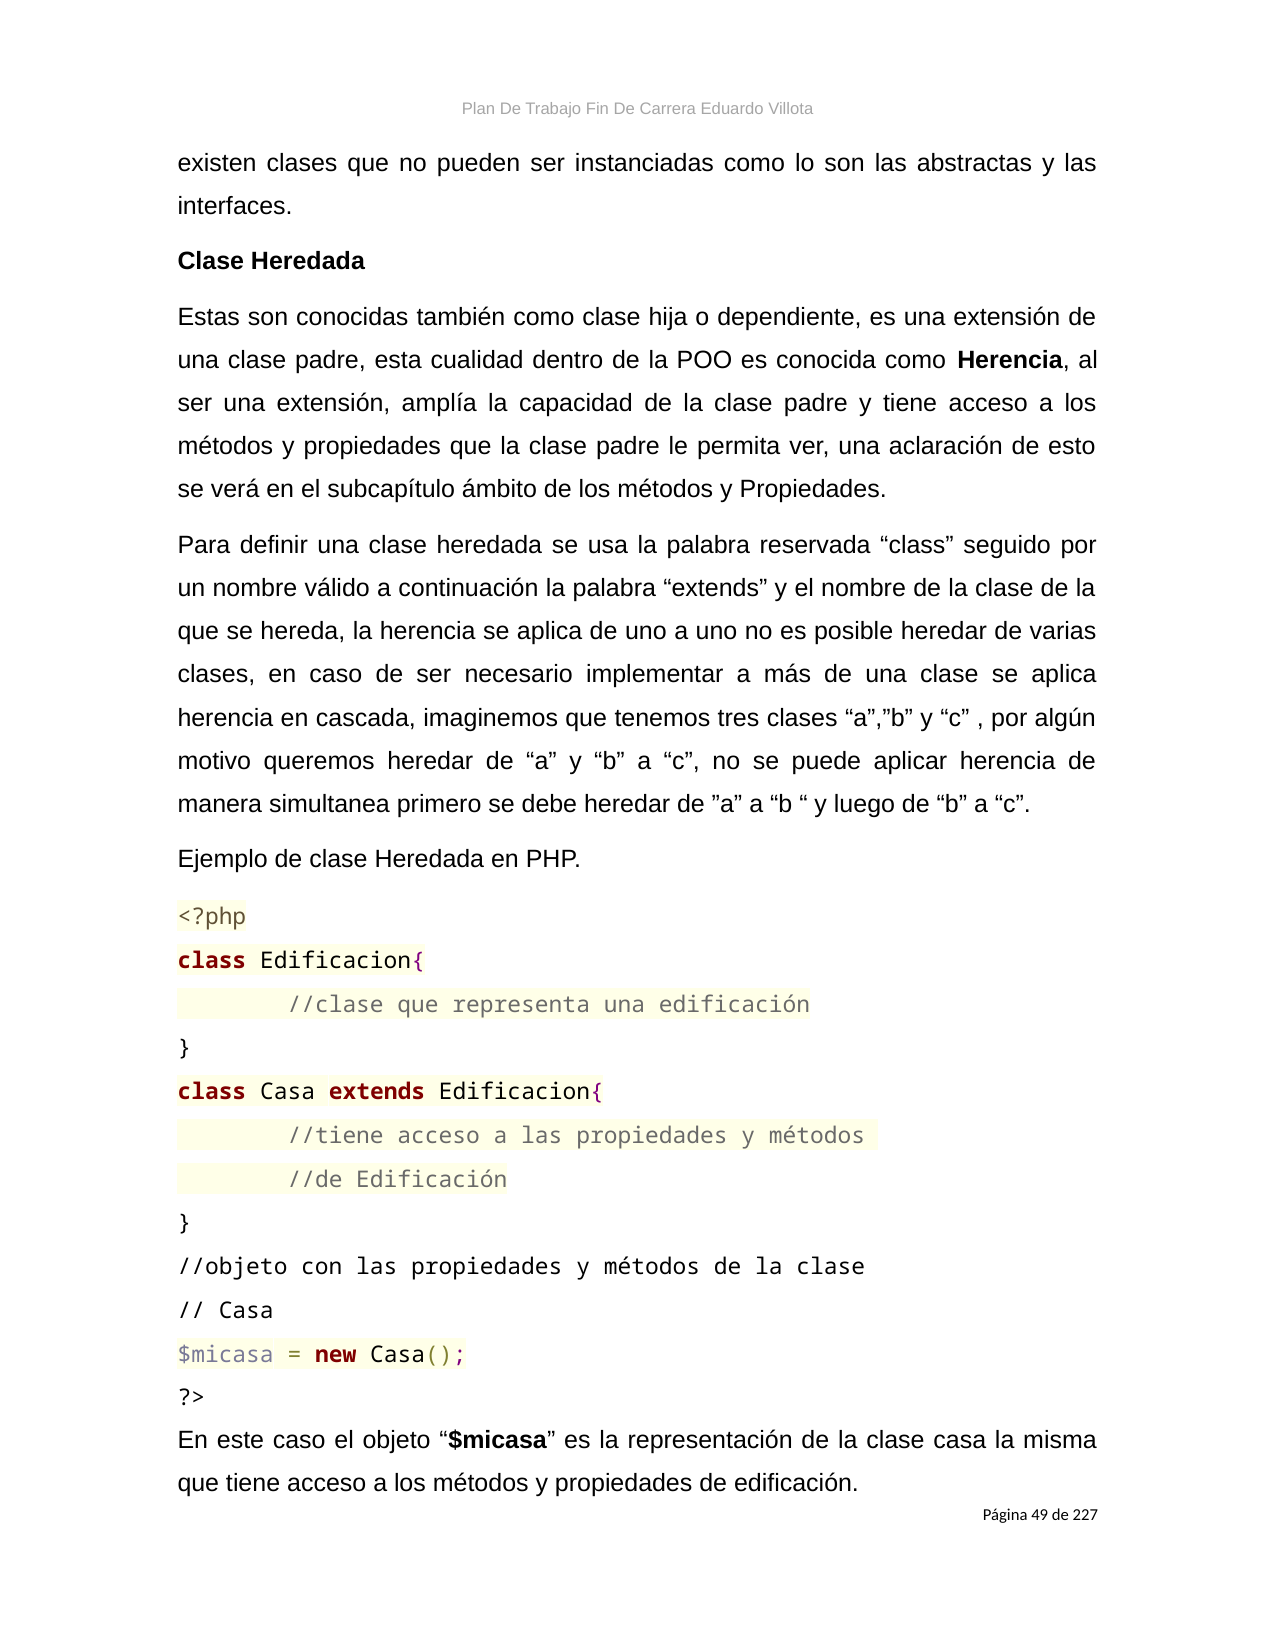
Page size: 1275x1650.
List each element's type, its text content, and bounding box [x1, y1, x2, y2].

text class Casa extends Edificacion{ [177, 1075, 1098, 1106]
text //de Edificación [177, 1163, 1098, 1194]
text Estas son conocidas también como clase hija o dependiente, es una extensión de una clase padre, esta cualidad dentro de la POO es conocida como Herencia, al ser una extensión, amplía la capacidad de la clase padre y tiene acceso a los métodos y propiedades que la clase padre le permita ver, una aclaración de esto se verá en el subcapítulo ámbito de los métodos y Propiedades. [177, 302, 1098, 503]
text //clase que representa una edificación [177, 988, 1098, 1019]
text // Casa [177, 1294, 1098, 1325]
text Clase Heredada [177, 246, 1098, 275]
text //tiene acceso a las propiedades y métodos [177, 1119, 1098, 1150]
text Para definir una clase heredada se usa la palabra reservada “class” seguido por un nombre válido a continuación la palabra “extends” y el nombre de la clase de la que se hereda, la herencia se aplica de uno a uno no es posible heredar de varias clases, en caso de ser necesario implementar a más de una clase se aplica herencia en cascada, imaginemos que tenemos tres clases “a”,”b” y “c” , por algún motivo queremos heredar de “a” y “b” a “c”, no se puede aplicar herencia de manera simultanea primero se debe heredar de ”a” a “b “ y luego de “b” a “c”. [177, 530, 1098, 818]
text ?> [177, 1381, 1098, 1413]
text En este caso el objeto “$micasa” es la representación de la clase casa la misma que tiene acceso a los métodos y propiedades de edificación. [177, 1425, 1098, 1497]
text <?php [177, 900, 1098, 931]
text } [177, 1206, 1098, 1238]
text } [177, 1031, 1098, 1063]
text //objeto con las propiedades y métodos de la clase [177, 1250, 1098, 1281]
text $micasa = new Casa(); [177, 1338, 1098, 1369]
text class Edificacion{ [177, 944, 1098, 975]
text Ejemplo de clase Heredada en PHP. [177, 844, 1098, 873]
text existen clases que no pueden ser instanciadas como lo son las abstractas y las interfaces. [177, 148, 1098, 219]
